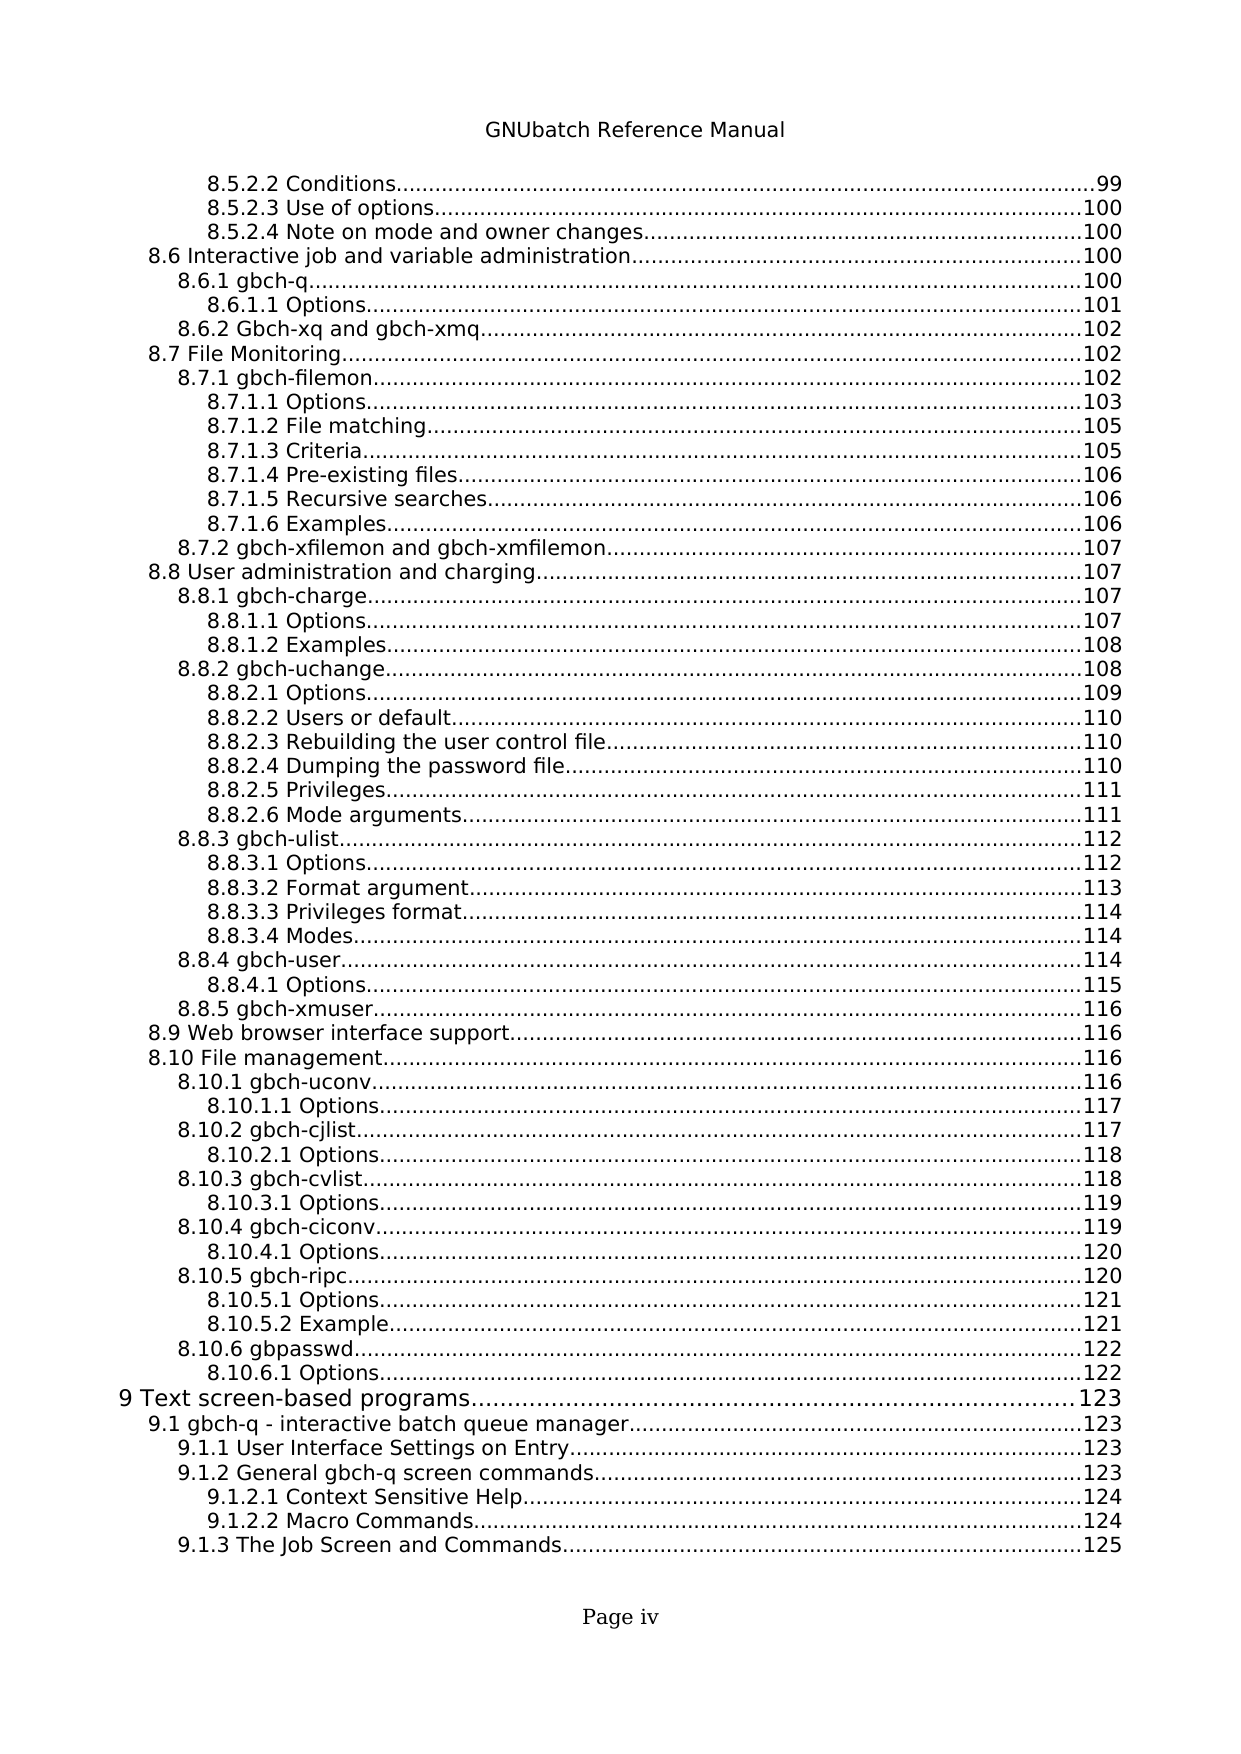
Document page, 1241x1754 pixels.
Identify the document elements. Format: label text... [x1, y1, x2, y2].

text 8.8.2.5 Privileges 111 [207, 779, 1122, 803]
text 9 Text screen-based programs 123 [118, 1385, 1122, 1412]
text 8.7.1.6 Examples 106 [207, 512, 1122, 536]
text 8.7.2 gbch-xfilemon and gbch-xmfilemon 107 [177, 536, 1122, 560]
text 9.1 gbch-q - interactive batch queue manager 123 [148, 1412, 1122, 1436]
text 8.8.1.2 Examples 108 [207, 633, 1122, 657]
text 8.10.1 gbch-uconv 116 [177, 1070, 1122, 1094]
text 8.8.4 gbch-user 114 [177, 948, 1122, 973]
text 9.1.2 General gbch-q screen commands 123 [177, 1461, 1122, 1485]
text 8.10.2 gbch-cjlist 117 [177, 1118, 1122, 1143]
text 8.8.2.3 Rebuilding the user control file 110 [207, 730, 1122, 754]
text 8.7.1.3 Criteria 105 [207, 439, 1122, 463]
text 9.1.3 The Job Screen and Commands 125 [177, 1533, 1122, 1558]
text 8.8.1.1 Options 107 [207, 609, 1122, 633]
text 9.1.1 User Interface Settings on Entry 123 [177, 1436, 1122, 1461]
text 8.8.3.1 Options 112 [207, 851, 1122, 876]
text 8.8.4.1 Options 115 [207, 973, 1122, 997]
text 8.8.2.2 Users or default 110 [207, 706, 1122, 730]
text 8.8.3.4 Modes 114 [207, 924, 1122, 948]
text 8.7.1.2 File matching 105 [207, 414, 1122, 439]
text 8.10.3.1 Options 119 [207, 1191, 1122, 1216]
text 8.7 File Monitoring 102 [148, 342, 1122, 366]
text 8.9 Web browser interface support 116 [148, 1021, 1122, 1046]
text 8.8.2.4 Dumping the password file 110 [207, 754, 1122, 779]
text 8.8.3.3 Privileges format 114 [207, 900, 1122, 924]
text 8.10.1.1 Options 117 [207, 1094, 1122, 1118]
text 8.6.1 gbch-q 100 [177, 269, 1122, 293]
text 8.7.1.4 Pre-existing files 106 [207, 463, 1122, 487]
text 8.10.5 gbch-ripc 120 [177, 1264, 1122, 1288]
text 8.5.2.2 Conditions 99 [207, 172, 1122, 196]
text 8.10.3 gbch-cvlist 118 [177, 1167, 1122, 1191]
text 8.6.1.1 Options 101 [207, 293, 1122, 317]
text 8.7.1 gbch-filemon 102 [177, 366, 1122, 390]
text 8.8.3 gbch-ulist 112 [177, 827, 1122, 851]
text 9.1.2.1 Context Sensitive Help 124 [207, 1485, 1122, 1509]
text 8.10.6 gbpasswd 122 [177, 1337, 1122, 1361]
text 8.6.2 Gbch-xq and gbch-xmq 102 [177, 317, 1122, 342]
text 8.7.1.1 Options 103 [207, 390, 1122, 414]
text 9.1.2.2 Macro Commands 124 [207, 1509, 1122, 1533]
text 8.10.6.1 Options 122 [207, 1361, 1122, 1385]
text 8.8.2.1 Options 109 [207, 682, 1122, 706]
text 8.8.3.2 Format argument. 113 [207, 876, 1122, 900]
text 8.10.2.1 Options 118 [207, 1143, 1122, 1167]
text 8.5.2.4 Note on mode and owner changes 100 [207, 220, 1122, 245]
text 8.8.1 gbch-charge 107 [177, 584, 1122, 609]
text 8.6 Interactive job and variable administration 100 [148, 245, 1122, 269]
text 8.8 User administration and charging 107 [148, 560, 1122, 584]
text 8.10.5.1 Options 121 [207, 1288, 1122, 1313]
text 8.10.4.1 Options 120 [207, 1240, 1122, 1264]
text 8.10 File management 116 [148, 1046, 1122, 1070]
text 8.10.5.2 Example 121 [207, 1313, 1122, 1337]
text 8.8.5 gbch-xmuser 116 [177, 997, 1122, 1021]
text 8.5.2.3 Use of options 100 [207, 196, 1122, 220]
text 8.7.1.5 Recursive searches 106 [207, 487, 1122, 512]
text 8.10.4 gbch-ciconv 119 [177, 1216, 1122, 1240]
text 8.8.2.6 Mode arguments 111 [207, 803, 1122, 827]
text 8.8.2 gbch-uchange 108 [177, 657, 1122, 682]
